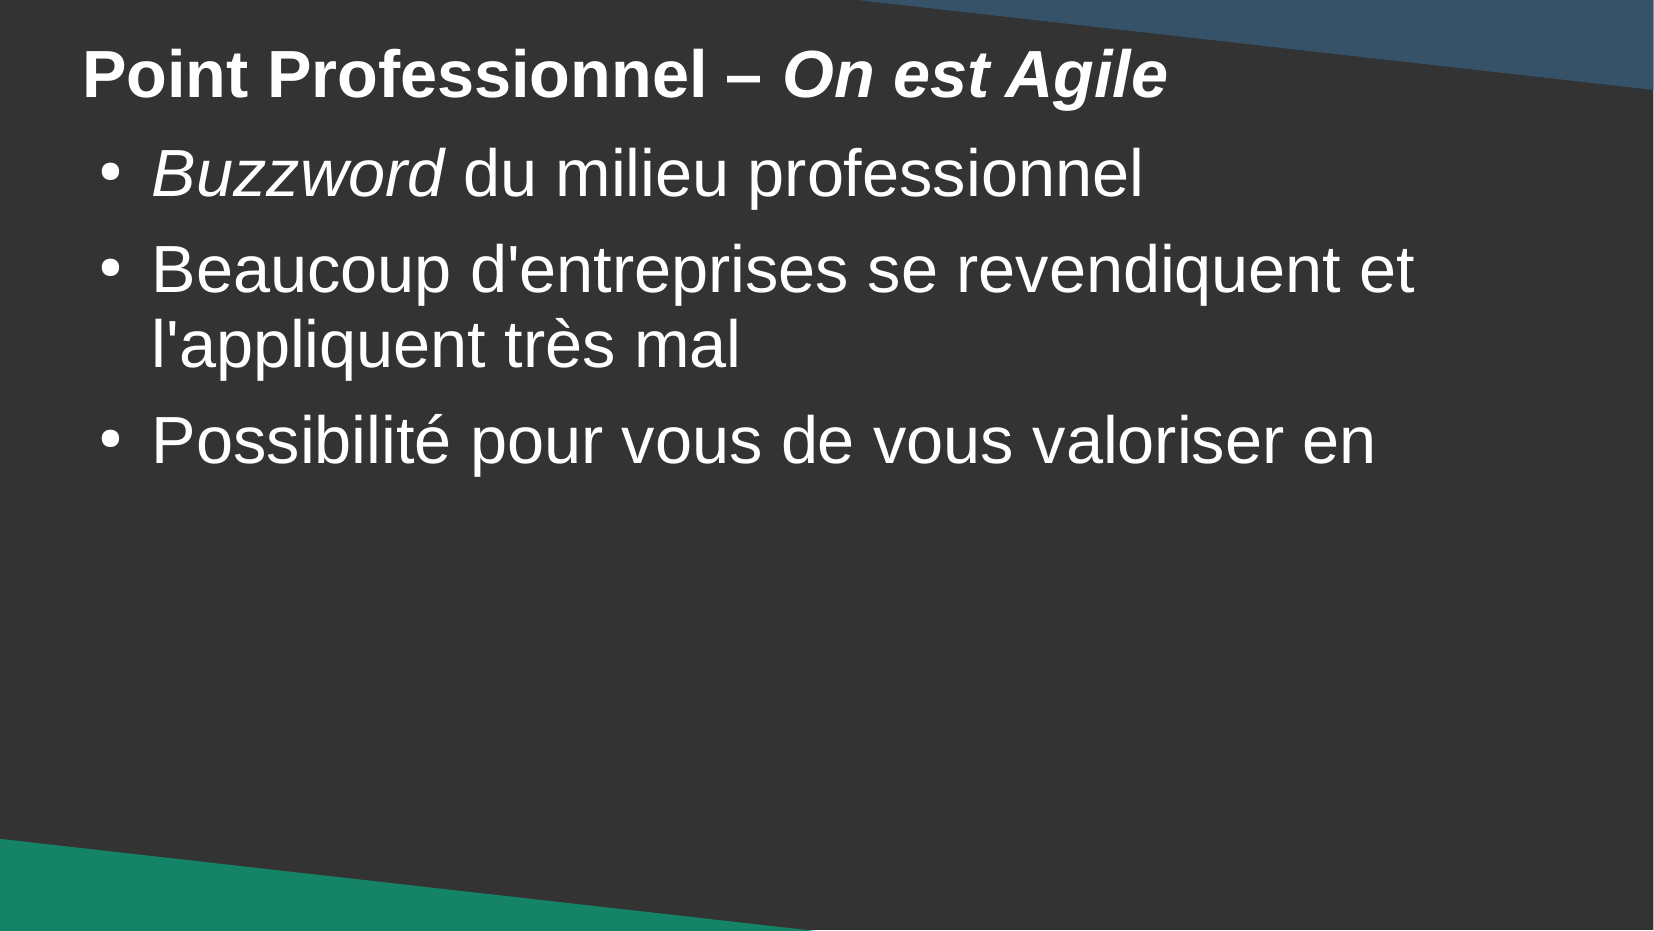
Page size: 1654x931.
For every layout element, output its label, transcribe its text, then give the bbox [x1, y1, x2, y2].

title Point Professionnel – On est Agile [82, 37, 1571, 122]
text_box [857, 0, 1654, 90]
list Buzzword du milieu professionnel Beaucoup d'entreprises se revendiquent et l'appliquent très mal Possibilité pour vous de vous valoriser en [80, 135, 1605, 745]
text_box [0, 838, 816, 931]
